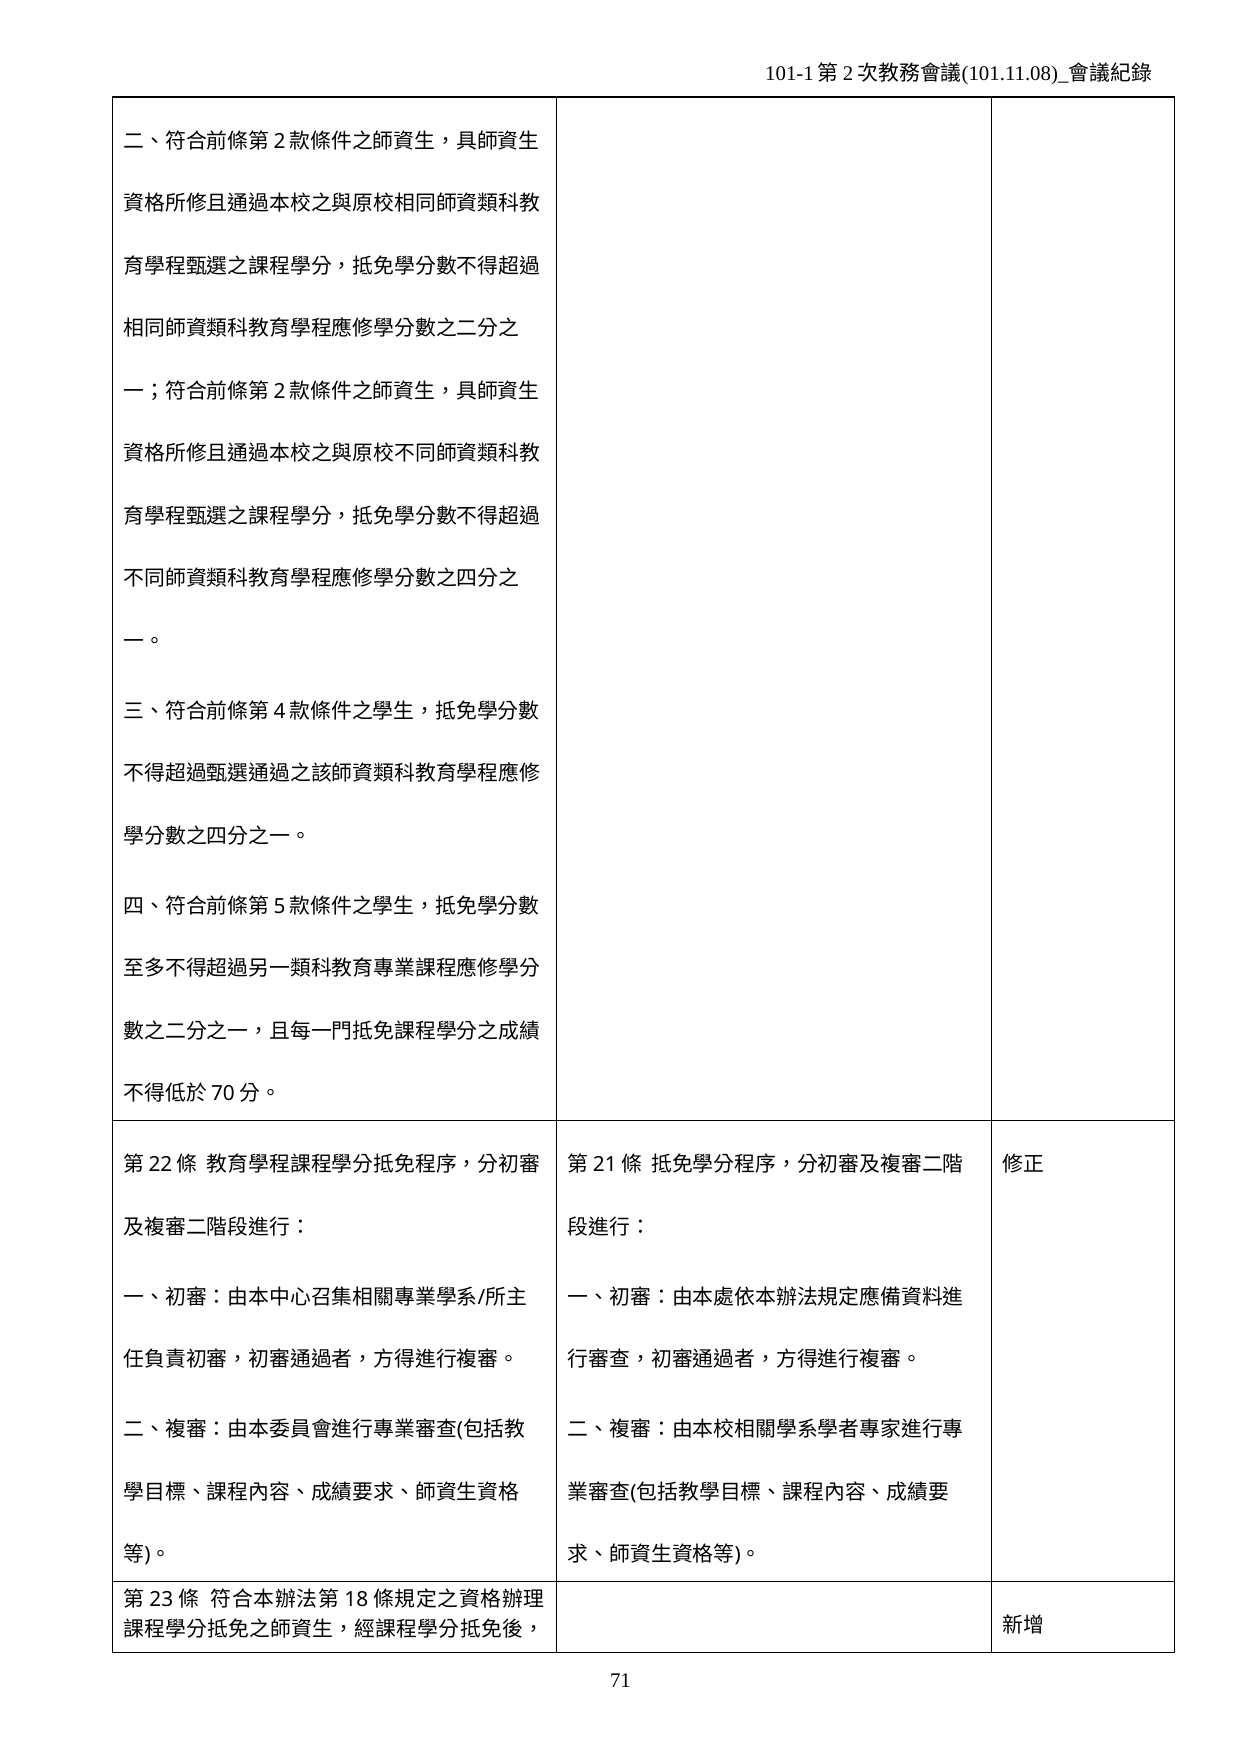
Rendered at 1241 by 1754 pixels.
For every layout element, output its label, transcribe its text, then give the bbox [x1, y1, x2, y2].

table_cell [557, 1582, 991, 1652]
table_cell 第23條 符合本辦法第18條規定之資格辦理課程學分抵免之師資生，經課程學分抵免後， [113, 1582, 556, 1652]
table_cell 第21條 抵免學分程序，分初審及複審二階段進行： 一、初審：由本處依本辦法規定應備資料進行審查，初審通過者，方得進行複審。 二、複審：由本校相關學系學者專家進行專業審查(包括教學目標、課程內容、成績要求、師資生資格等)。 [557, 1121, 991, 1581]
table_cell [992, 98, 1174, 1120]
table_cell 修正 [992, 1121, 1174, 1581]
table_cell 新增 [992, 1582, 1174, 1652]
table_cell 二、符合前條第2款條件之師資生，具師資生資格所修且通過本校之與原校相同師資類科教育學程甄選之課程學分，抵免學分數不得超過相同師資類科教育學程應修學分數之二分之一；符合前條第2款條件之師資生，具師資生資格所修且通過本校之與原校不同師資類科教育學程甄選之課程學分，抵免學分數不得超過不同師資類科教育學程應修學分數之四分之一。 三、符合前條第4款條件之學生，抵免學分數不得超過甄選通過之該師資類科教育學程應修學分數之四分之一。 四、符合前條第5款條件之學生，抵免學分數至多不得超過另一類科教育專業課程應修學分數之二分之一，且每一門抵免課程學分之成績不得低於70分。 [113, 98, 556, 1120]
table_cell [557, 98, 991, 1120]
table_cell 第22條 教育學程課程學分抵免程序，分初審及複審二階段進行： 一、初審：由本中心召集相關專業學系/所主任負責初審，初審通過者，方得進行複審。 二、複審：由本委員會進行專業審查(包括教學目標、課程內容、成績要求、師資生資格等)。 [113, 1121, 556, 1581]
